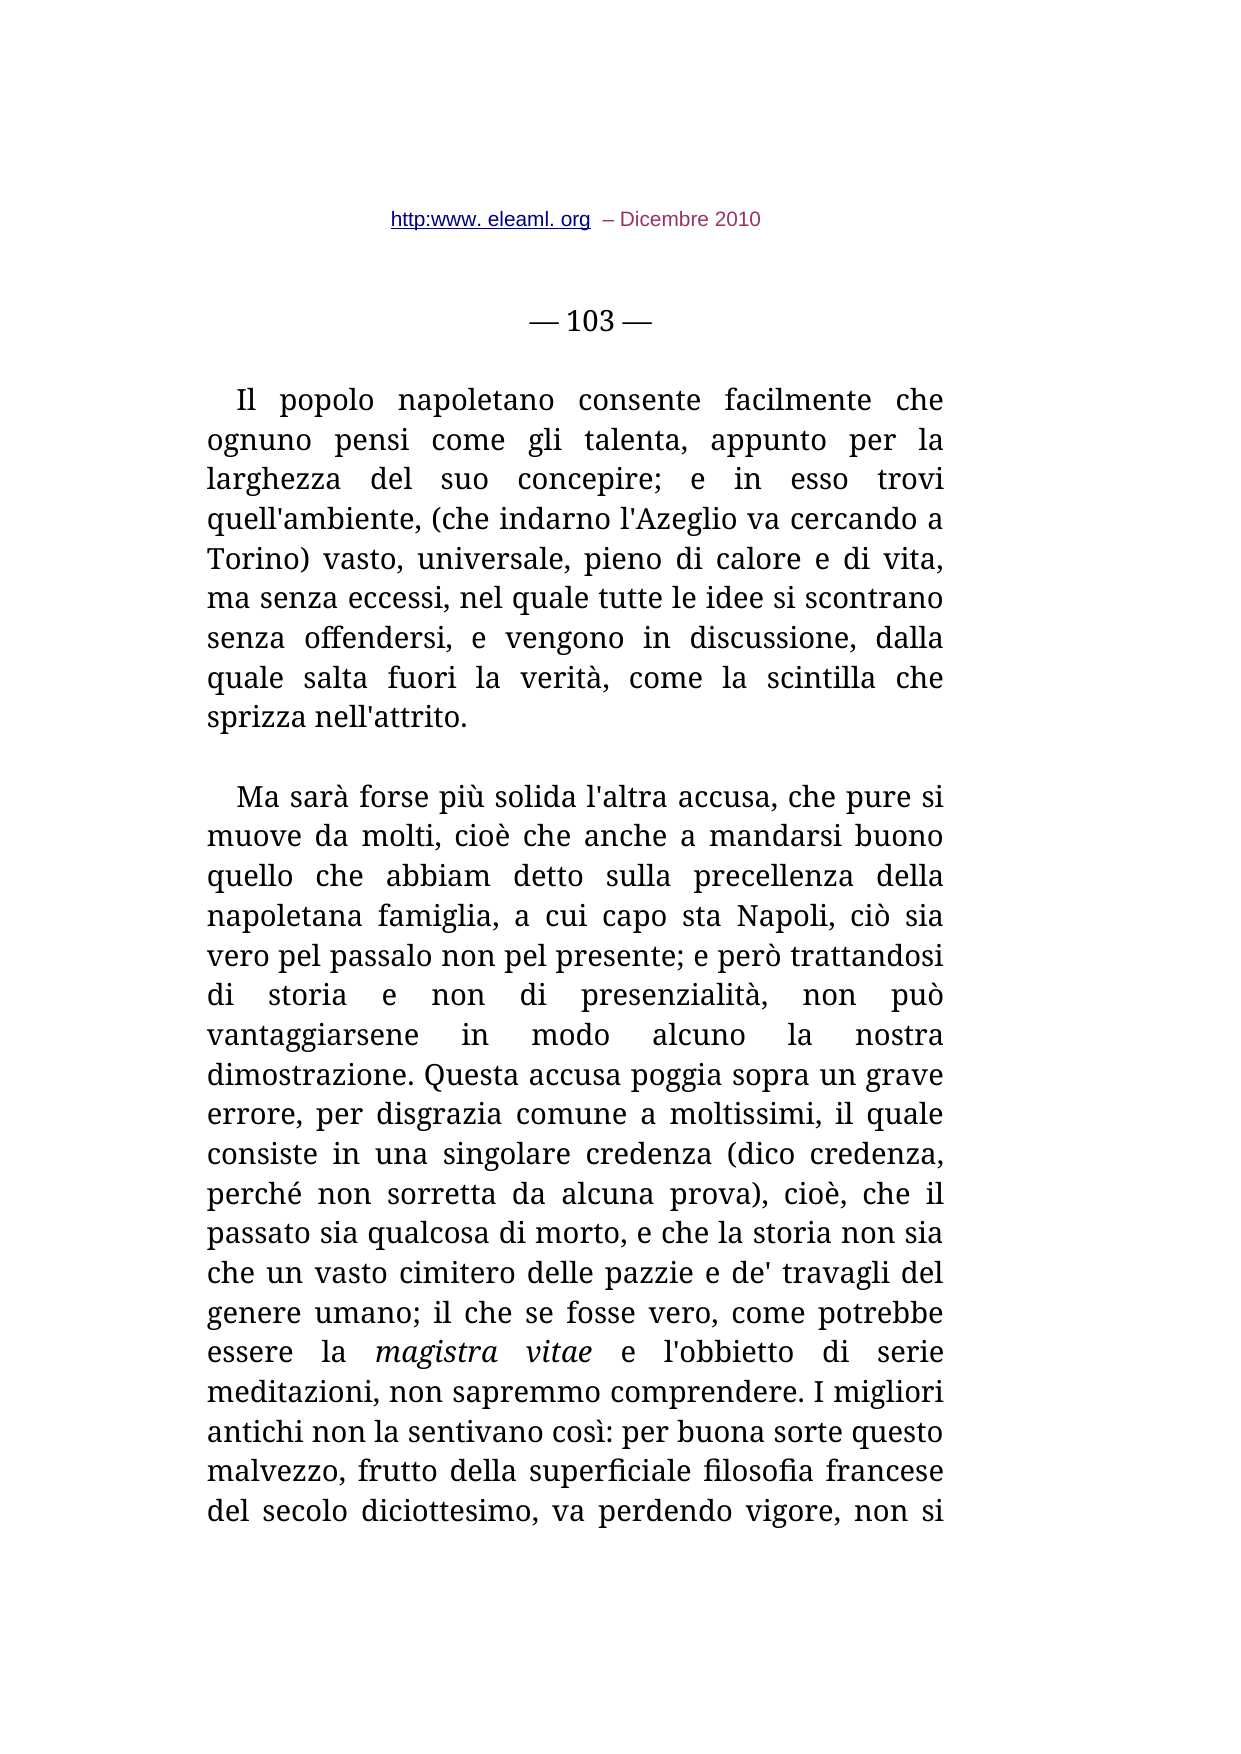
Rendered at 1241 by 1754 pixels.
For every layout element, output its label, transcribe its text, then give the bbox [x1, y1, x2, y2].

text Ma sarà forse più solida l'altra accusa, che pure si muove da molti, cioè che anche a mandarsi buono quello che abbiam detto sulla precellenza della napoletana famiglia, a cui capo sta Napoli, ciò sia vero pel passalo non pel presente; e però trattandosi di storia e non di presenzialità, non può vantaggiarsene in modo alcuno la nostra dimostrazione. Questa accusa poggia sopra un grave errore, per disgrazia comune a moltissimi, il quale consiste in una singolare credenza (dico credenza, perché non sorretta da alcuna prova), cioè, che il passato sia qualcosa di morto, e che la storia non sia che un vasto cimitero delle pazzie e de' travagli del genere umano; il che se fosse vero, come potrebbe essere la magistra vitae e l'obbietto di serie meditazioni, non sapremmo comprendere. I migliori antichi non la sentivano così: per buona sorte questo malvezzo, frutto della superficiale filosofia francese del secolo diciottesimo, va perdendo vigore, non si [207, 776, 945, 1530]
text — 103 — [207, 300, 945, 339]
text Il popolo napoletano consente facilmente che ognuno pensi come gli talenta, appunto per la larghezza del suo concepire; e in esso trovi quell'ambiente, (che indarno l'Azeglio va cercando a Torino) vasto, universale, pieno di calore e di vita, ma senza eccessi, nel quale tutte le idee si scontrano senza offendersi, e vengono in discussione, dalla quale salta fuori la verità, come la scintilla che sprizza nell'attrito. [207, 379, 945, 736]
